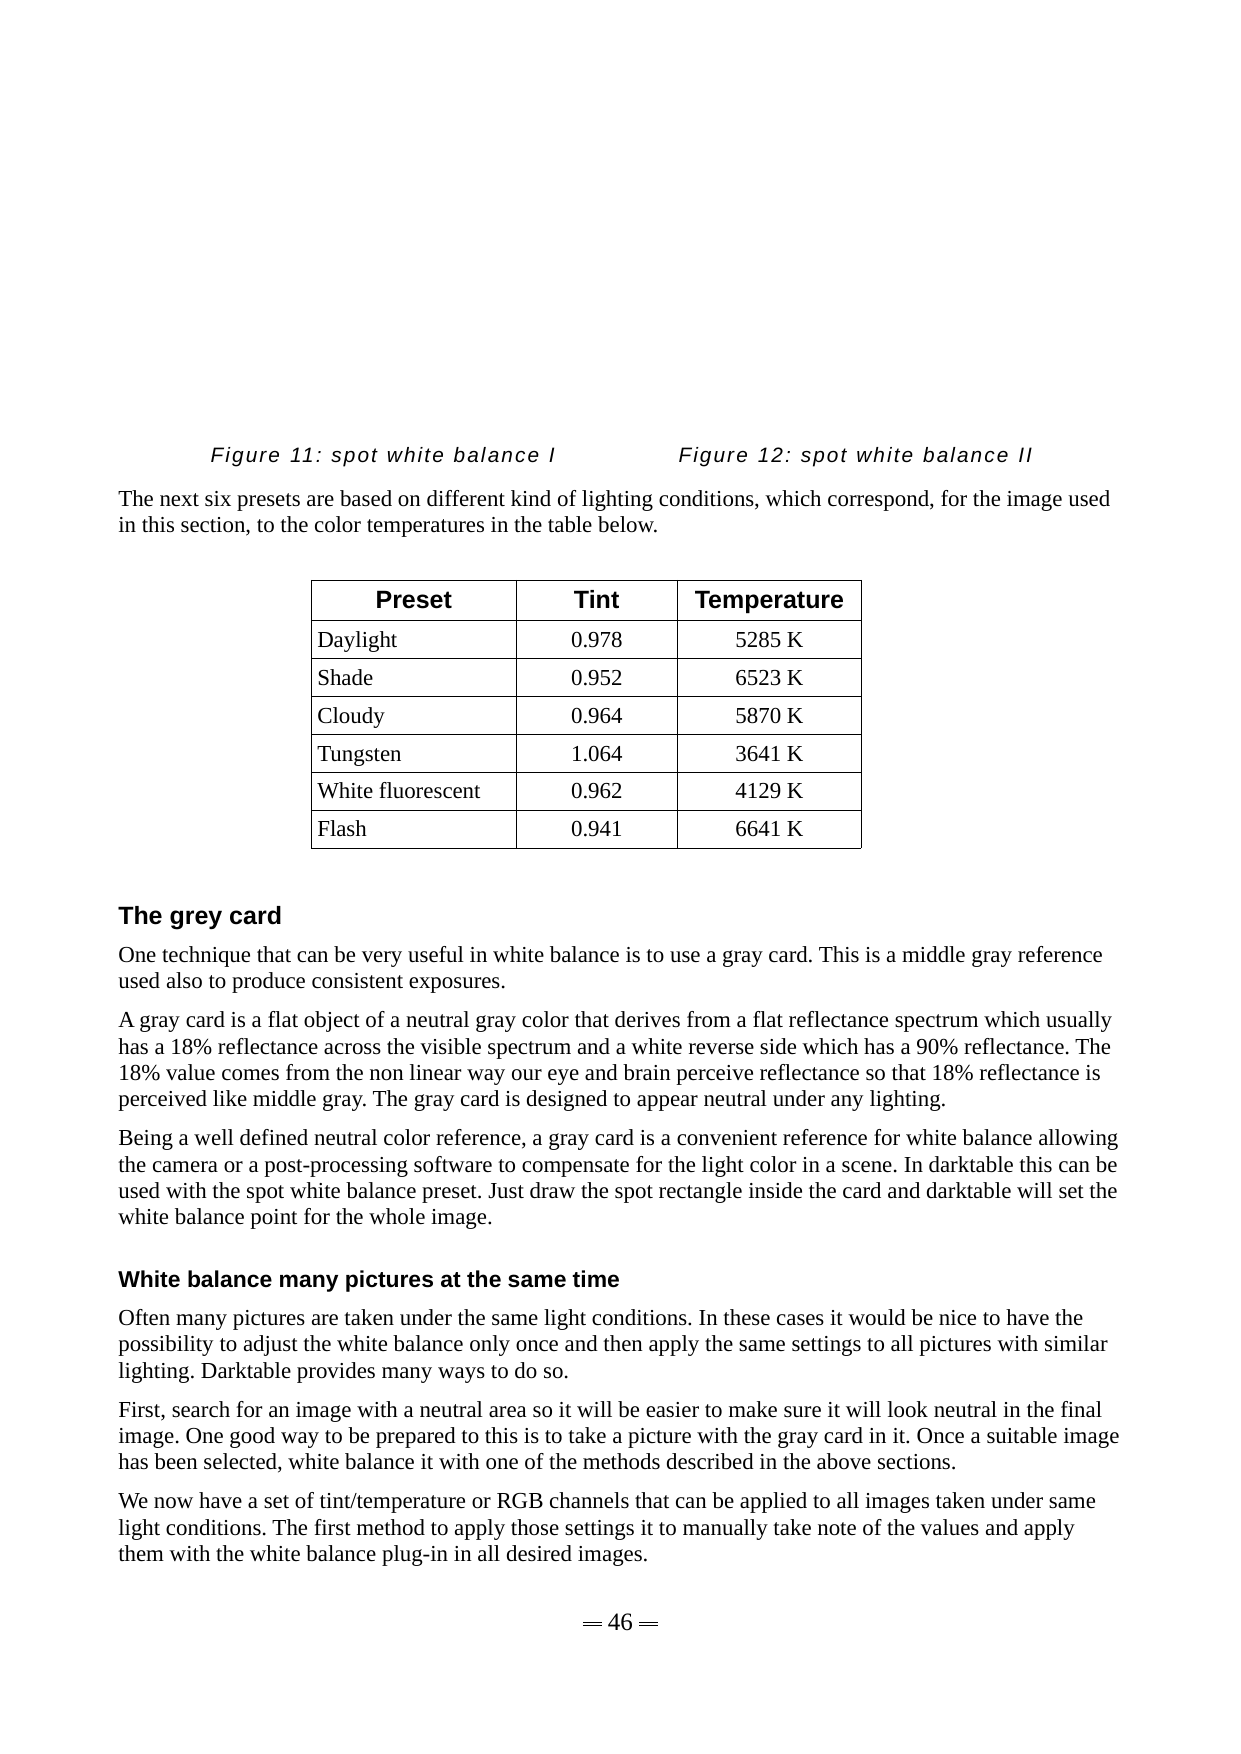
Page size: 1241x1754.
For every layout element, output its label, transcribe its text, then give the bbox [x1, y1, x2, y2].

table_cell 3641 K [678, 735, 861, 772]
table_cell Daylight [312, 621, 516, 658]
subtitle White balance many pictures at the same time [118, 1266, 1122, 1292]
table_cell 0.952 [517, 659, 677, 696]
table_cell 4129 K [678, 773, 861, 809]
table_cell Flash [312, 811, 516, 847]
text Often many pictures are taken under the same light conditions. In these cases it would be nice to have the possibility to adjust the white balance only once and then apply the same settings to all pictures with similar lighting. Darktable provides many ways to do so. [118, 1304, 1122, 1383]
table_cell 1.064 [517, 735, 677, 772]
table_header Preset [312, 581, 516, 620]
text First, search for an image with a neutral area so it will be easier to make sure it will look neutral in the final image. One good way to be prepared to this is to take a picture with the gray card in it. Once a suitable image has been selected, white balance it with one of the methods described in the above sections. [118, 1396, 1122, 1475]
table_cell 0.962 [517, 773, 677, 809]
subtitle The grey card [118, 901, 1122, 929]
text A gray card is a flat object of a neutral gray color that derives from a flat reflectance spectrum which usually has a 18% reflectance across the visible spectrum and a white reverse side which has a 90% reflectance. The 18% value comes from the non linear way our eye and brain perceive reflectance so that 18% reflectance is perceived like middle gray. The gray card is designed to appear neutral under any lighting. [118, 1006, 1122, 1112]
table_cell 0.941 [517, 811, 677, 847]
table_cell 5870 K [678, 697, 861, 734]
table_cell Tungsten [312, 735, 516, 772]
table_cell 0.978 [517, 621, 677, 658]
table_cell Cloudy [312, 697, 516, 734]
text We now have a set of tint/temperature or RGB channels that can be applied to all images taken under same light conditions. The first method to apply those settings it to manually take note of the values and apply them with the white balance plug-in in all desired images. [118, 1487, 1122, 1566]
table_cell 6523 K [678, 659, 861, 696]
table_cell 0.964 [517, 697, 677, 734]
text Figure 12: spot white balance II [650, 130, 1063, 467]
table_header Tint [517, 581, 677, 620]
text Being a well defined neutral color reference, a gray card is a convenient reference for white balance allowing the camera or a post-processing software to compensate for the light color in a scene. In darktable this can be used with the spot white balance preset. Just draw the spot rectangle inside the card and darktable will set the white balance point for the whole image. [118, 1124, 1122, 1230]
table_header Temperature [678, 581, 861, 620]
text Figure 11: spot white balance I [177, 130, 590, 467]
table_cell 6641 K [678, 811, 861, 847]
table_cell Shade [312, 659, 516, 696]
text One technique that can be very useful in white balance is to use a gray card. This is a middle gray reference used also to produce consistent exposures. [118, 941, 1122, 994]
table_cell 5285 K [678, 621, 861, 658]
text The next six presets are based on different kind of lighting conditions, which correspond, for the image used in this section, to the color temperatures in the table below. [118, 118, 1122, 538]
table_cell White fluorescent [312, 773, 516, 809]
